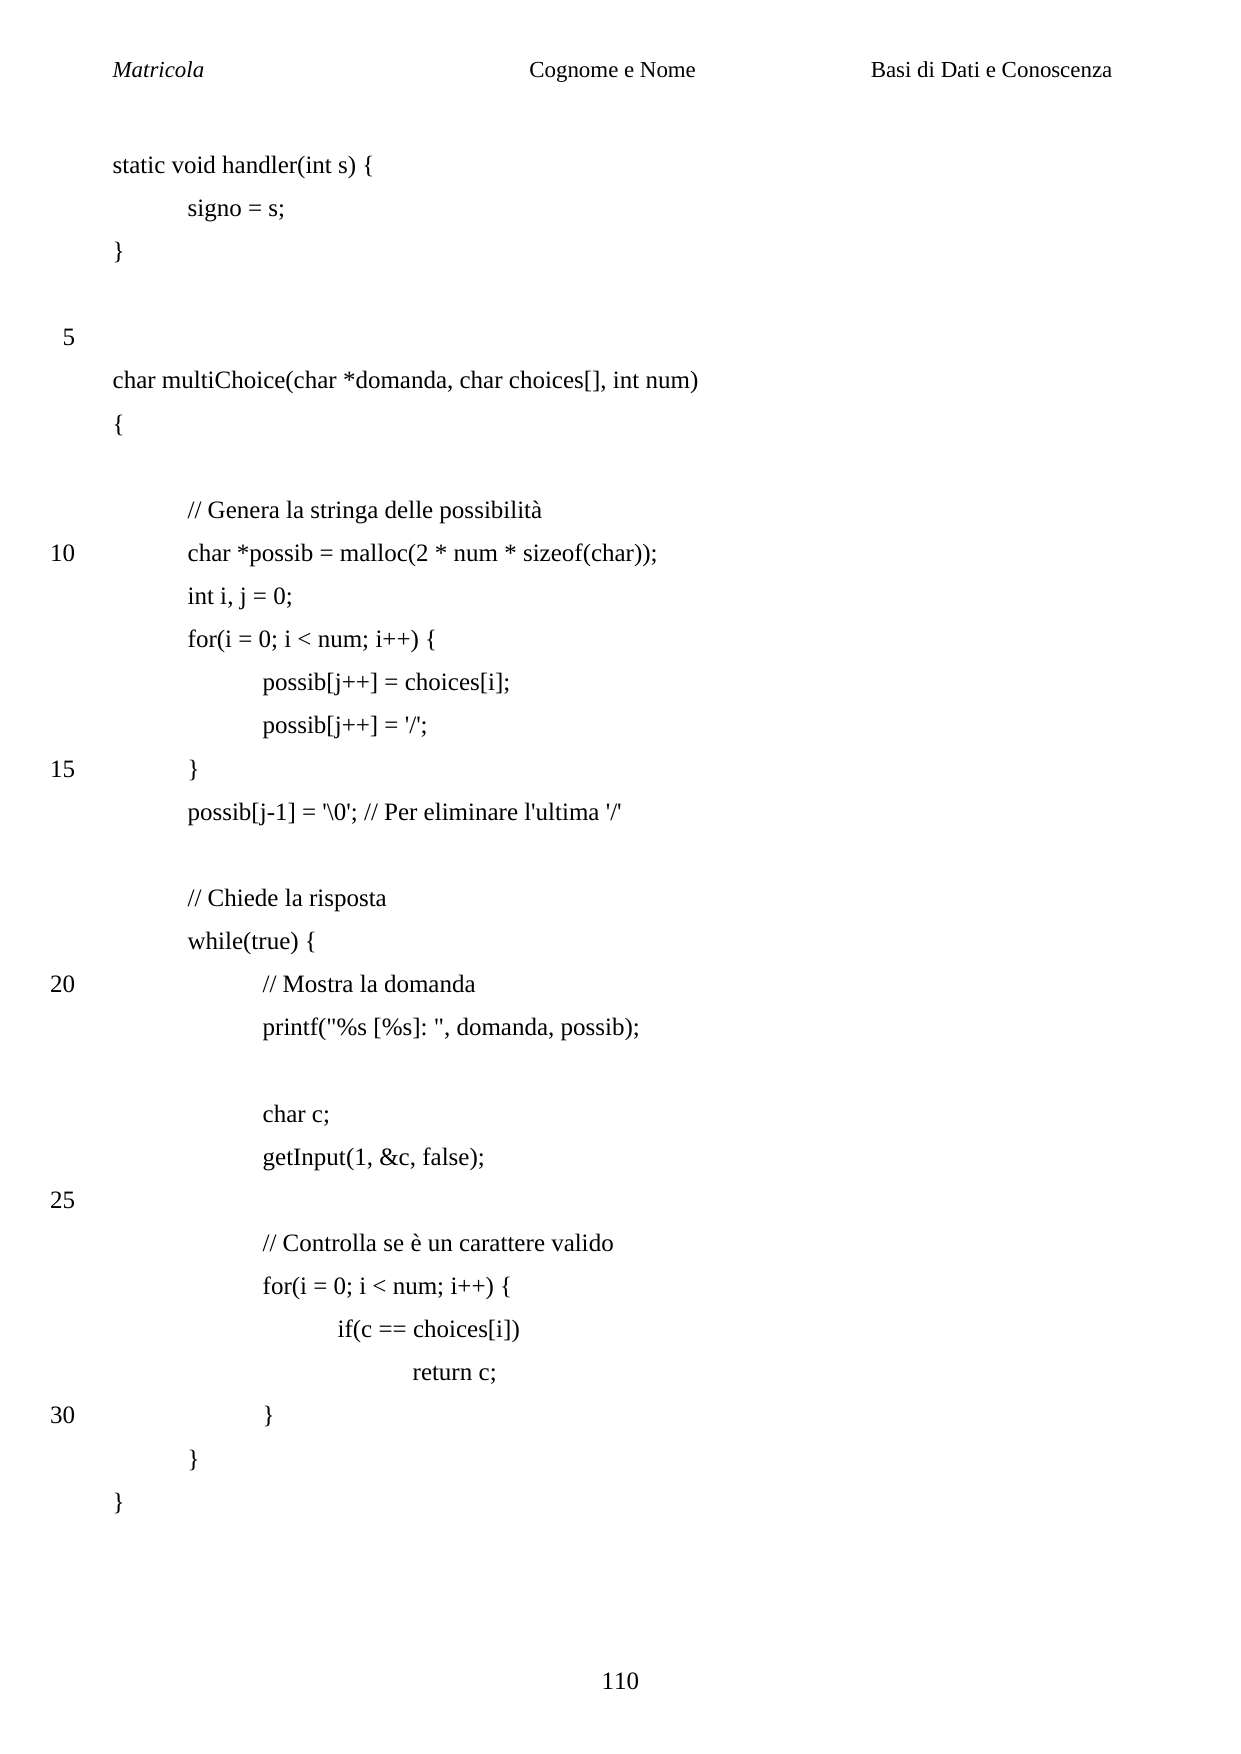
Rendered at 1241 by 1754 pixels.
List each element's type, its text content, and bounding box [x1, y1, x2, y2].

text } [112, 1444, 1128, 1472]
text } [112, 236, 1128, 265]
text char c; [112, 1099, 1128, 1127]
text // Mostra la domanda [112, 969, 1128, 998]
text static void handler(int s) { [112, 150, 1128, 179]
text for(i = 0; i < num; i++) { [112, 624, 1128, 653]
text } [112, 1401, 1128, 1429]
text getInput(1, &c, false); [112, 1142, 1128, 1171]
text // Controlla se è un carattere valido [112, 1228, 1128, 1257]
text char *possib = malloc(2 * num * sizeof(char)); [112, 538, 1128, 567]
text possib[j++] = choices[i]; [112, 667, 1128, 696]
text possib[j-1] = '\0'; // Per eliminare l'ultima '/' [112, 797, 1128, 826]
text // Genera la stringa delle possibilità [112, 495, 1128, 524]
text if(c == choices[i]) [112, 1314, 1128, 1343]
text } [112, 1487, 1128, 1516]
text } [112, 754, 1128, 782]
text signo = s; [112, 193, 1128, 222]
text int i, j = 0; [112, 581, 1128, 610]
text return c; [112, 1357, 1128, 1386]
text char multiChoice(char *domanda, char choices[], int num) [112, 366, 1128, 394]
text // Chiede la risposta [112, 883, 1128, 912]
text possib[j++] = '/'; [112, 711, 1128, 739]
text { [112, 409, 1128, 437]
text printf("%s [%s]: ", domanda, possib); [112, 1012, 1128, 1041]
text for(i = 0; i < num; i++) { [112, 1271, 1128, 1300]
text while(true) { [112, 926, 1128, 955]
